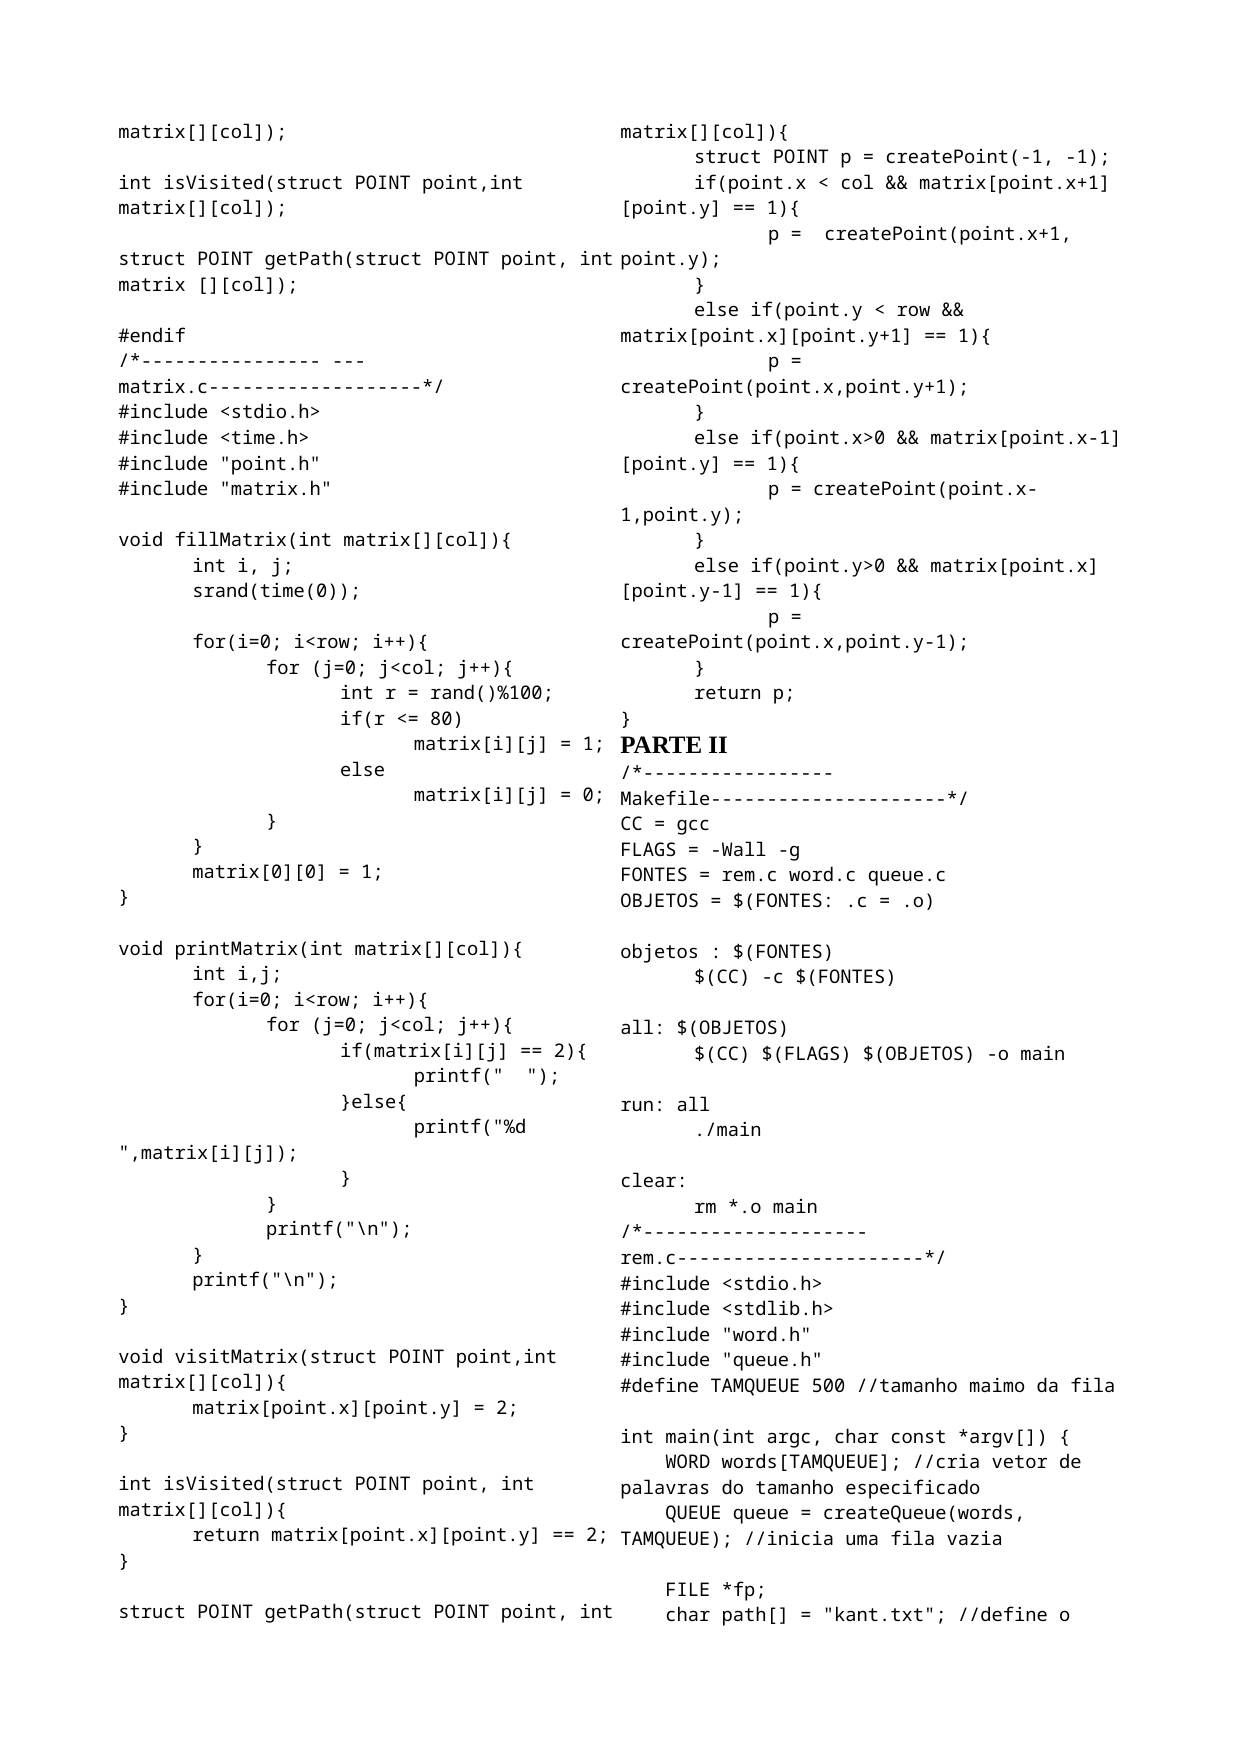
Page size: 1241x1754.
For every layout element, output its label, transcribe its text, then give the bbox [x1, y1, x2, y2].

text $(CC) -c $(FONTES) [620, 963, 1122, 989]
text int main(int argc, char const *argv[]) { [620, 1423, 1122, 1448]
text int r = rand()%100; [118, 679, 620, 705]
text else [118, 756, 620, 782]
text p = createPoint(point.x-1,point.y); [620, 475, 1122, 526]
text for (j=0; j<col; j++){ [118, 1011, 620, 1037]
text } [118, 1547, 620, 1573]
text } [118, 833, 620, 858]
text int isVisited(struct POINT point,int matrix[][col]); [118, 169, 620, 220]
text p = createPoint(point.x+1, point.y); [620, 220, 1122, 271]
text #include <stdio.h> [620, 1270, 1122, 1295]
text FONTES = rem.c word.c queue.c [620, 861, 1122, 887]
text } [620, 271, 1122, 297]
text int i, j; [118, 552, 620, 577]
text return p; [620, 679, 1122, 705]
text } [620, 526, 1122, 552]
text } [118, 1420, 620, 1445]
text all: $(OBJETOS) [620, 1014, 1122, 1040]
text void visitMatrix(struct POINT point,int matrix[][col]){ [118, 1343, 620, 1394]
text struct POINT getPath(struct POINT point, int [118, 1598, 620, 1624]
text OBJETOS = $(FONTES: .c = .o) [620, 887, 1122, 912]
text #define TAMQUEUE 500 //tamanho maimo da fila [620, 1372, 1122, 1397]
text /*-----------------Makefile---------------------*/ [620, 759, 1122, 810]
text #endif [118, 322, 620, 348]
text else if(point.y < row && matrix[point.x][point.y+1] == 1){ [620, 297, 1122, 348]
text run: all [620, 1091, 1122, 1117]
text matrix[i][j] = 0; [118, 782, 620, 807]
text QUEUE queue = createQueue(words, TAMQUEUE); //inicia uma fila vazia [620, 1499, 1122, 1551]
text void fillMatrix(int matrix[][col]){ [118, 526, 620, 552]
text #include <stdio.h> [118, 399, 620, 424]
text $(CC) $(FLAGS) $(OBJETOS) -o main [620, 1040, 1122, 1066]
text FLAGS = -Wall -g [620, 836, 1122, 861]
text } [118, 1241, 620, 1267]
text PARTE II [620, 731, 1122, 759]
text CC = gcc [620, 810, 1122, 836]
text }else{ [118, 1088, 620, 1113]
text if(point.x < col && matrix[point.x+1][point.y] == 1){ [620, 169, 1122, 220]
text #include "matrix.h" [118, 475, 620, 501]
text } [620, 654, 1122, 679]
text matrix[0][0] = 1; [118, 858, 620, 884]
text } [620, 705, 1122, 731]
text /*---------------- ---matrix.c-------------------*/ [118, 348, 620, 399]
text printf("\n"); [118, 1267, 620, 1292]
text p = createPoint(point.x,point.y-1); [620, 603, 1122, 654]
text } [118, 884, 620, 909]
text else if(point.x>0 && matrix[point.x-1][point.y] == 1){ [620, 424, 1122, 475]
text matrix[][col]); [118, 118, 620, 144]
text FILE *fp; [620, 1576, 1122, 1602]
text srand(time(0)); [118, 577, 620, 603]
text rm *.o main [620, 1193, 1122, 1219]
text int isVisited(struct POINT point, int matrix[][col]){ [118, 1471, 620, 1522]
text if(matrix[i][j] == 2){ [118, 1037, 620, 1062]
text #include <stdlib.h> [620, 1295, 1122, 1321]
text struct POINT p = createPoint(-1, -1); [620, 144, 1122, 169]
text for(i=0; i<row; i++){ [118, 986, 620, 1011]
text } [118, 807, 620, 833]
text return matrix[point.x][point.y] == 2; [118, 1522, 620, 1547]
text printf("\n"); [118, 1216, 620, 1241]
text else if(point.y>0 && matrix[point.x][point.y-1] == 1){ [620, 552, 1122, 603]
text } [118, 1190, 620, 1216]
text p = createPoint(point.x,point.y+1); [620, 348, 1122, 399]
text #include "queue.h" [620, 1346, 1122, 1372]
text ./main [620, 1117, 1122, 1142]
text WORD words[TAMQUEUE]; //cria vetor de palavras do tamanho especificado [620, 1448, 1122, 1499]
text /*--------------------rem.c----------------------*/ [620, 1219, 1122, 1270]
text } [620, 399, 1122, 424]
text for (j=0; j<col; j++){ [118, 654, 620, 679]
text #include "word.h" [620, 1321, 1122, 1346]
text #include <time.h> [118, 424, 620, 450]
text matrix[][col]){ [620, 118, 1122, 144]
text matrix[point.x][point.y] = 2; [118, 1394, 620, 1420]
text } [118, 1292, 620, 1318]
text for(i=0; i<row; i++){ [118, 628, 620, 654]
text matrix[i][j] = 1; [118, 731, 620, 756]
text int i,j; [118, 960, 620, 986]
text if(r <= 80) [118, 705, 620, 731]
text } [118, 1164, 620, 1190]
text struct POINT getPath(struct POINT point, int matrix [][col]); [118, 246, 620, 297]
text #include "point.h" [118, 450, 620, 475]
text printf(" "); [118, 1062, 620, 1088]
text char path[] = "kant.txt"; //define o [620, 1602, 1122, 1627]
text printf("%d ",matrix[i][j]); [118, 1113, 620, 1164]
text void printMatrix(int matrix[][col]){ [118, 935, 620, 960]
text objetos : $(FONTES) [620, 938, 1122, 963]
text clear: [620, 1168, 1122, 1193]
